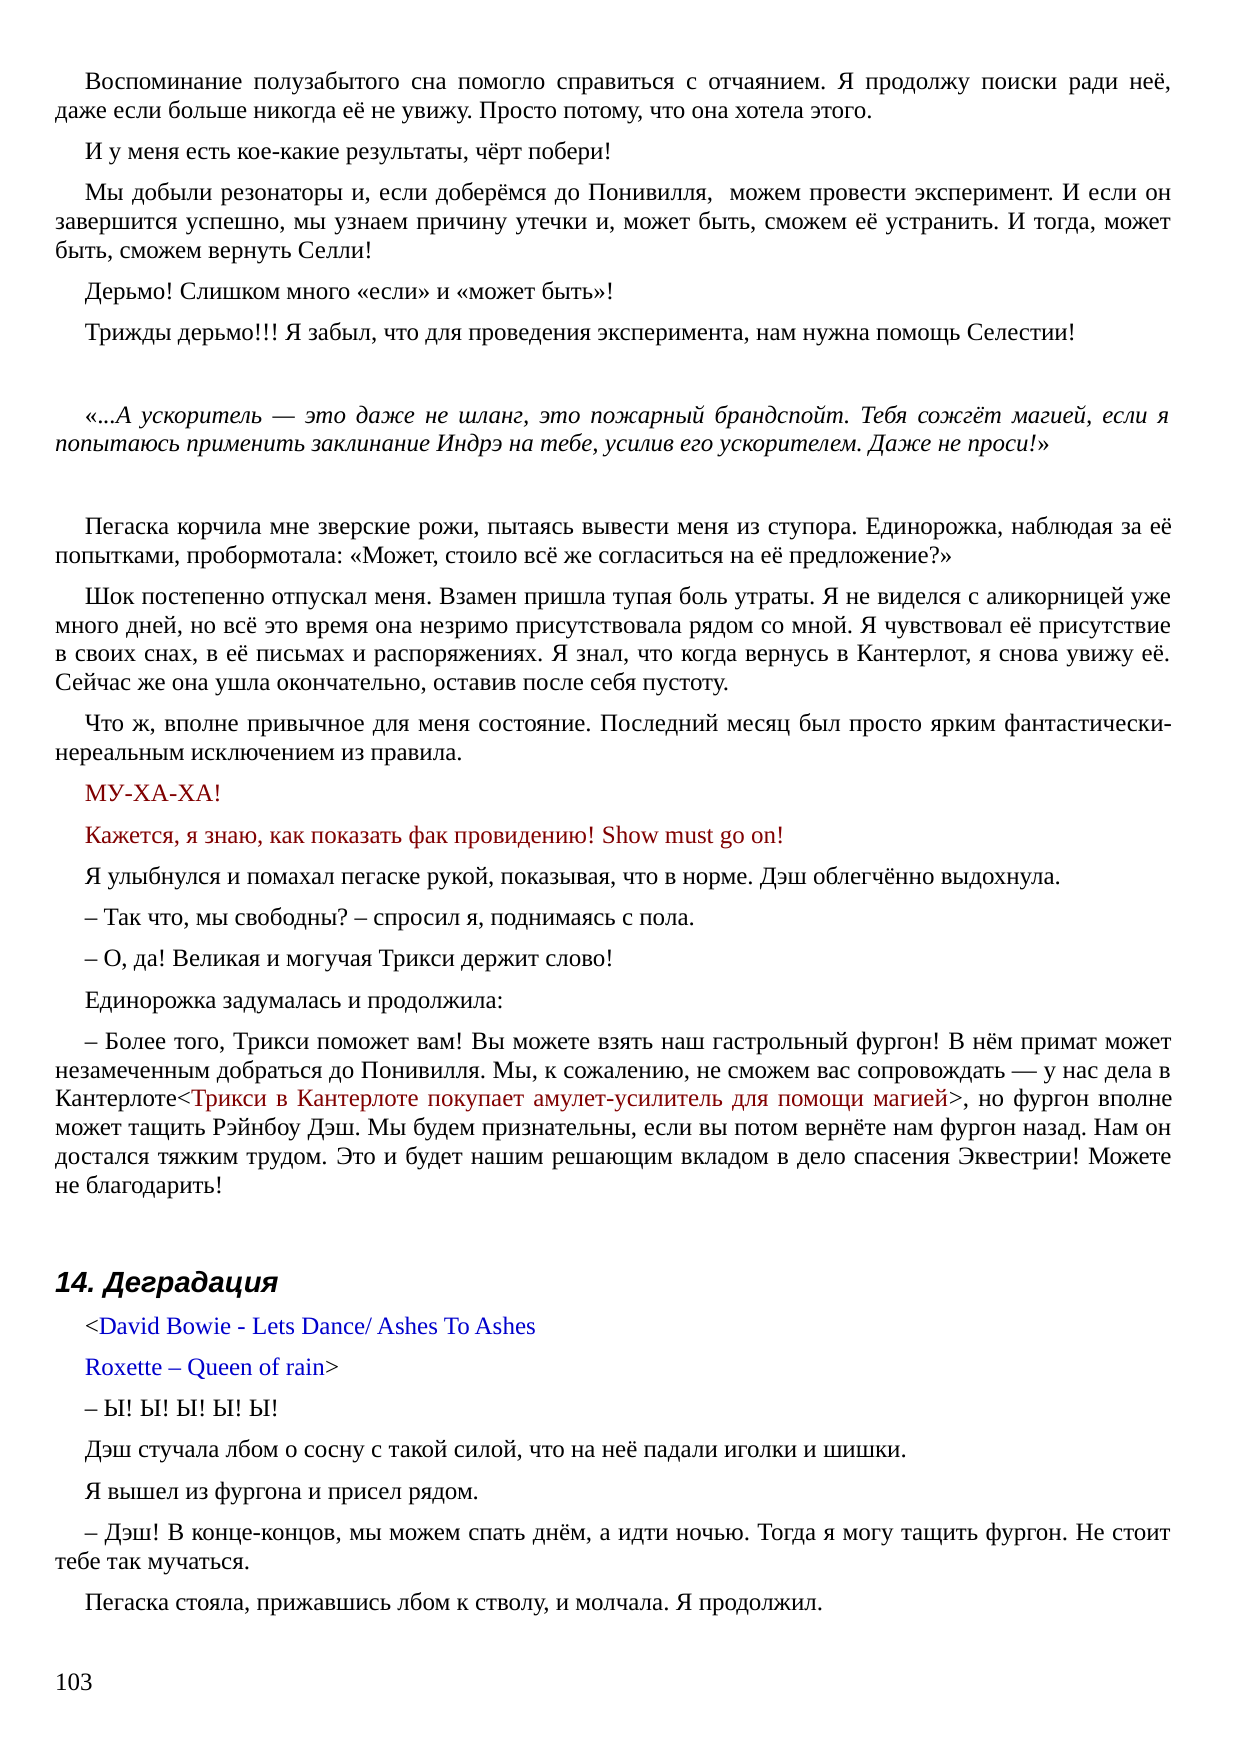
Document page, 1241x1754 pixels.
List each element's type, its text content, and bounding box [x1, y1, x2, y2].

text Воспоминание полузабытого сна помогло справиться с отчаянием. Я продолжу поиски ради неё, даже если больше никогда её не увижу. Просто потому, что она хотела этого. [55, 66, 1173, 123]
text Пегаска корчила мне зверские рожи, пытаясь вывести меня из ступора. Единорожка, наблюдая за её попытками, пробормотала: «Может, стоило всё же согласиться на её предложение?» [55, 511, 1173, 568]
text – О, да! Великая и могучая Трикси держит слово! [55, 943, 1173, 972]
text – Дэш! В конце-концов, мы можем спать днём, а идти ночью. Тогда я могу тащить фургон. Не стоит тебе так мучаться. [55, 1517, 1173, 1574]
text Мы добыли резонаторы и, если доберёмся до Понивилля, можем провести эксперимент. И если он завершится успешно, мы узнаем причину утечки и, может быть, сможем её устранить. И тогда, может быть, сможем вернуть Селли! [55, 177, 1173, 263]
subtitle 14. Деградация [55, 1265, 1173, 1298]
text Кажется, я знаю, как показать фак провидению! Show must go on! [55, 820, 1173, 848]
text Единорожка задумалась и продолжила: [55, 985, 1173, 1013]
text МУ-ХА-ХА! [55, 778, 1173, 807]
text «...А ускоритель — это даже не шланг, это пожарный брандспойт. Тебя сожгёт магией, если я попытаюсь применить заклинание Индрэ на тебе, усилив его ускорителем. Даже не проси!» [55, 400, 1173, 457]
text Roxette – Queen of rain> [55, 1352, 1173, 1381]
text Дерьмо! Слишком много «если» и «может быть»! [55, 276, 1173, 305]
text Я улыбнулся и помахал пегаске рукой, показывая, что в норме. Дэш облегчённо выдохнула. [55, 861, 1173, 890]
text – Ы! Ы! Ы! Ы! Ы! [55, 1393, 1173, 1422]
text Что ж, вполне привычное для меня состояние. Последний месяц был просто ярким фантастически-нереальным исключением из правила. [55, 708, 1173, 766]
text Шок постепенно отпускал меня. Взамен пришла тупая боль утраты. Я не виделся с аликорницей уже много дней, но всё это время она незримо присутствовала рядом со мной. Я чувствовал её присутствие в своих снах, в её письмах и распоряжениях. Я знал, что когда вернусь в Кантерлот, я снова увижу её. Сейчас же она ушла окончательно, оставив после себя пустоту. [55, 581, 1173, 696]
text Я вышел из фургона и присел рядом. [55, 1476, 1173, 1504]
text Дэш стучала лбом о сосну с такой силой, что на неё падали иголки и шишки. [55, 1434, 1173, 1463]
text – Более того, Трикси поможет вам! Вы можете взять наш гастрольный фургон! В нём примат может незамеченным добраться до Понивилля. Мы, к сожалению, не сможем вас сопровождать — у нас дела в Кантерлоте<Трикси в Кантерлоте покупает амулет-усилитель для помощи магией>, но фургон вполне может тащить Рэйнбоу Дэш. Мы будем признательны, если вы потом вернёте нам фургон назад. Нам он достался тяжким трудом. Это и будет нашим решающим вкладом в дело спасения Эквестрии! Можете не благодарить! [55, 1026, 1173, 1198]
text Трижды дерьмо!!! Я забыл, что для проведения эксперимента, нам нужна помощь Селестии! [55, 317, 1173, 346]
text <David Bowie - Lets Dance/ Ashes To Ashes [55, 1311, 1173, 1339]
text Пегаска стояла, прижавшись лбом к стволу, и молчала. Я продолжил. [55, 1587, 1173, 1616]
text – Так что, мы свободны? – спросил я, поднимаясь с пола. [55, 902, 1173, 931]
text И у меня есть кое-какие результаты, чёрт побери! [55, 136, 1173, 165]
